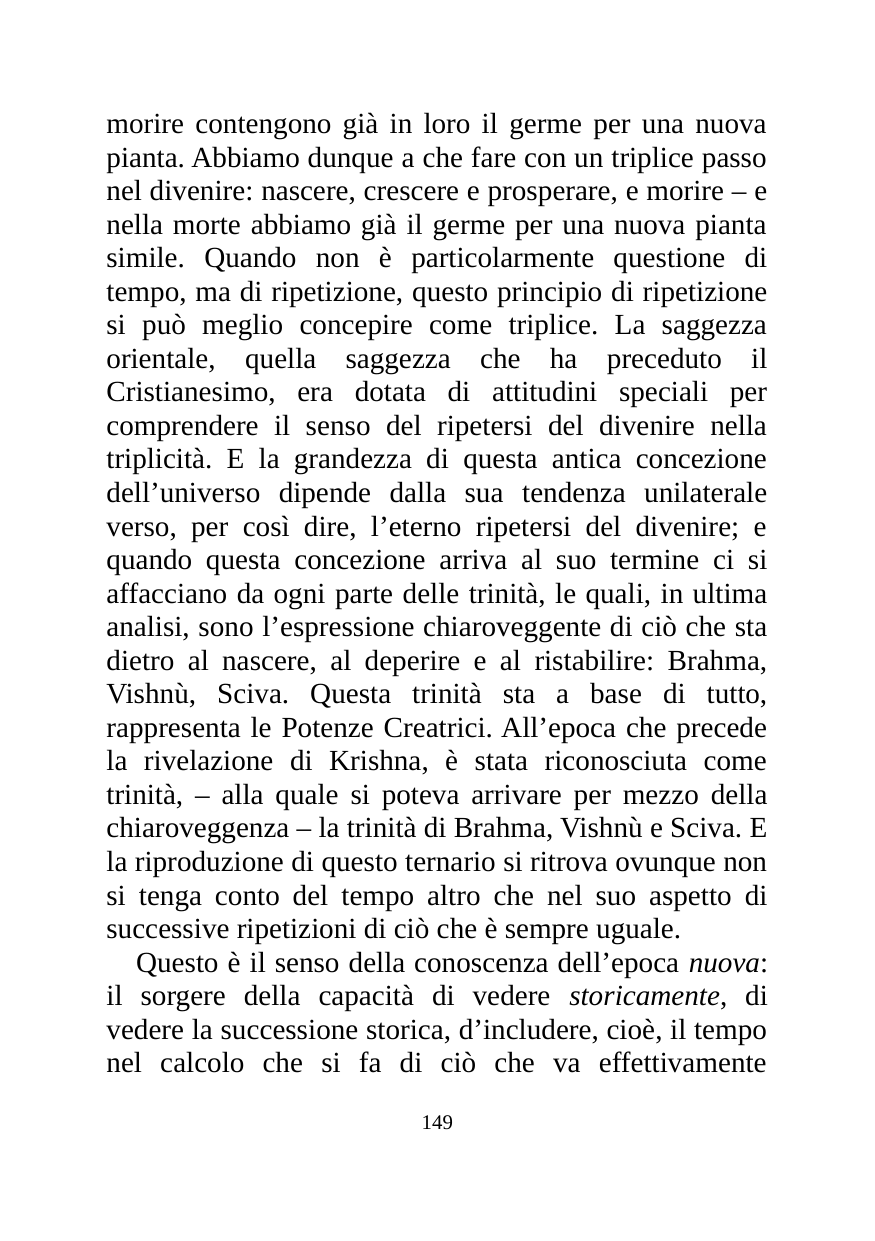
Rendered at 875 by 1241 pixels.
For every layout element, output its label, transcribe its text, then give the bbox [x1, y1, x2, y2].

text Questo è il senso della conoscenza dell’epoca nuova: il sorgere della capacità di vedere storicamente, di vedere la successione storica, d’includere, cioè, il tempo nel calcolo che si fa di ciò che va effettivamente [106, 945, 768, 1079]
text morire contengono già in loro il germe per una nuova pianta. Abbiamo dunque a che fare con un triplice passo nel divenire: nascere, crescere e prosperare, e morire – e nella morte abbiamo già il germe per una nuova pianta simile. Quando non è particolarmente questione di tempo, ma di ripetizione, questo principio di ripetizione si può meglio concepire come triplice. La saggezza orientale, quella saggezza che ha preceduto il Cristianesimo, era dotata di attitudini speciali per comprendere il senso del ripetersi del divenire nella triplicità. E la grandezza di questa antica concezione dell’universo dipende dalla sua tendenza unilaterale verso, per così dire, l’eterno ripetersi del divenire; e quando questa concezione arriva al suo termine ci si affacciano da ogni parte delle trinità, le quali, in ultima analisi, sono l’espressione chiaroveggente di ciò che sta dietro al nascere, al deperire e al ristabilire: Brahma, Vishnù, Sciva. Questa trinità sta a base di tutto, rappresenta le Potenze Creatrici. All’epoca che precede la rivelazione di Krishna, è stata riconosciuta come trinità, – alla quale si poteva arrivare per mezzo della chiaroveggenza – la trinità di Brahma, Vishnù e Sciva. E la riproduzione di questo ternario si ritrova ovunque non si tenga conto del tempo altro che nel suo aspetto di successive ripetizioni di ciò che è sempre uguale. [106, 106, 768, 945]
